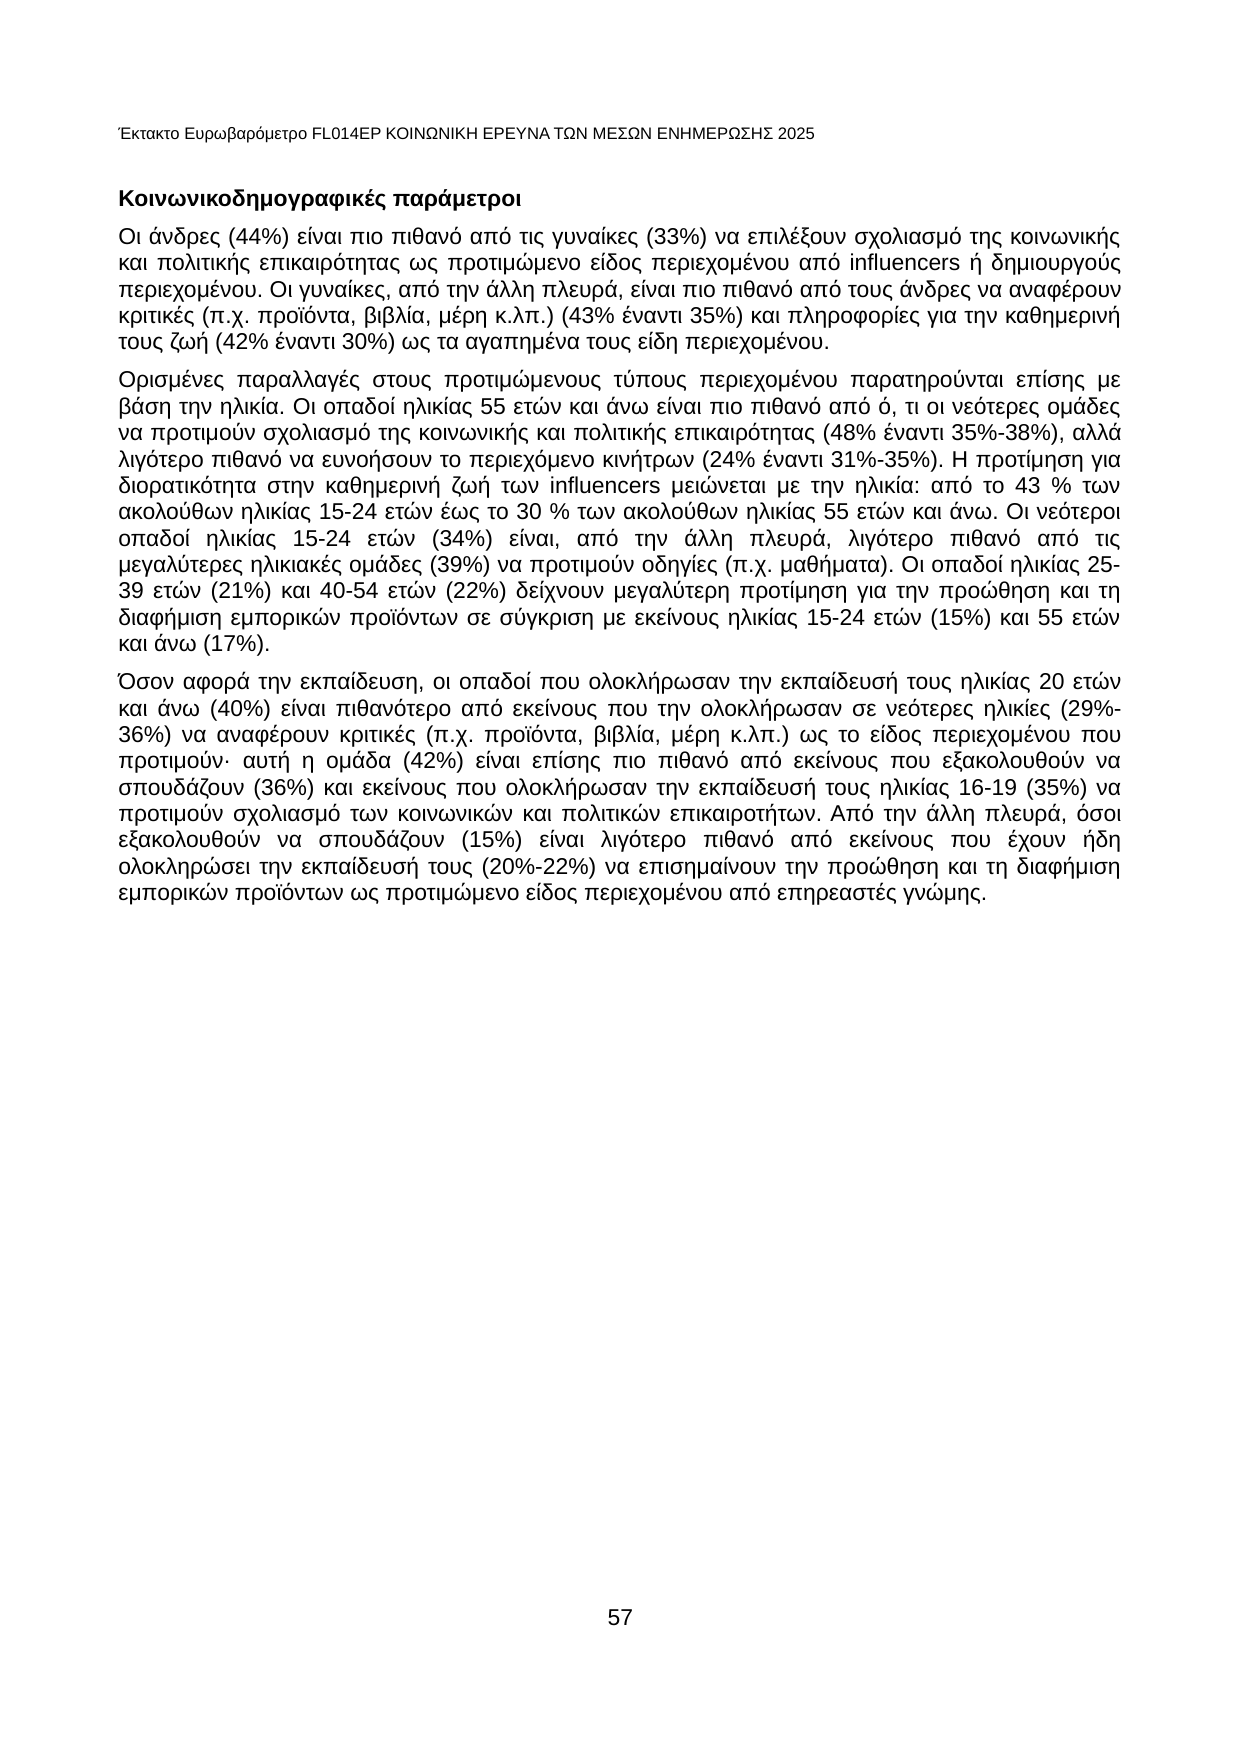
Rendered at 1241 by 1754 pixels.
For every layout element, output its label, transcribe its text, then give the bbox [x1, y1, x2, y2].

text Όσον αφορά την εκπαίδευση, οι οπαδοί που ολοκλήρωσαν την εκπαίδευσή τους ηλικίας 20 ετών και άνω (40%) είναι πιθανότερο από εκείνους που την ολοκλήρωσαν σε νεότερες ηλικίες (29%-36%) να αναφέρουν κριτικές (π.χ. προϊόντα, βιβλία, μέρη κ.λπ.) ως το είδος περιεχομένου που προτιμούν· αυτή η ομάδα (42%) είναι επίσης πιο πιθανό από εκείνους που εξακολουθούν να σπουδάζουν (36%) και εκείνους που ολοκλήρωσαν την εκπαίδευσή τους ηλικίας 16-19 (35%) να προτιμούν σχολιασμό των κοινωνικών και πολιτικών επικαιροτήτων. Από την άλλη πλευρά, όσοι εξακολουθούν να σπουδάζουν (15%) είναι λιγότερο πιθανό από εκείνους που έχουν ήδη ολοκληρώσει την εκπαίδευσή τους (20%-22%) να επισημαίνουν την προώθηση και τη διαφήμιση εμπορικών προϊόντων ως προτιμώμενο είδος περιεχομένου από επηρεαστές γνώμης. [118, 668, 1122, 905]
text Κοινωνικοδημογραφικές παράμετροι [118, 184, 1122, 211]
text Οι άνδρες (44%) είναι πιο πιθανό από τις γυναίκες (33%) να επιλέξουν σχολιασμό της κοινωνικής και πολιτικής επικαιρότητας ως προτιμώμενο είδος περιεχομένου από influencers ή δημιουργούς περιεχομένου. Οι γυναίκες, από την άλλη πλευρά, είναι πιο πιθανό από τους άνδρες να αναφέρουν κριτικές (π.χ. προϊόντα, βιβλία, μέρη κ.λπ.) (43% έναντι 35%) και πληροφορίες για την καθημερινή τους ζωή (42% έναντι 30%) ως τα αγαπημένα τους είδη περιεχομένου. [118, 223, 1122, 354]
text Ορισμένες παραλλαγές στους προτιμώμενους τύπους περιεχομένου παρατηρούνται επίσης με βάση την ηλικία. Οι οπαδοί ηλικίας 55 ετών και άνω είναι πιο πιθανό από ό, τι οι νεότερες ομάδες να προτιμούν σχολιασμό της κοινωνικής και πολιτικής επικαιρότητας (48% έναντι 35%-38%), αλλά λιγότερο πιθανό να ευνοήσουν το περιεχόμενο κινήτρων (24% έναντι 31%-35%). Η προτίμηση για διορατικότητα στην καθημερινή ζωή των influencers μειώνεται με την ηλικία: από το 43 % των ακολούθων ηλικίας 15-24 ετών έως το 30 % των ακολούθων ηλικίας 55 ετών και άνω. Οι νεότεροι οπαδοί ηλικίας 15-24 ετών (34%) είναι, από την άλλη πλευρά, λιγότερο πιθανό από τις μεγαλύτερες ηλικιακές ομάδες (39%) να προτιμούν οδηγίες (π.χ. μαθήματα). Οι οπαδοί ηλικίας 25-39 ετών (21%) και 40-54 ετών (22%) δείχνουν μεγαλύτερη προτίμηση για την προώθηση και τη διαφήμιση εμπορικών προϊόντων σε σύγκριση με εκείνους ηλικίας 15-24 ετών (15%) και 55 ετών και άνω (17%). [118, 366, 1122, 656]
